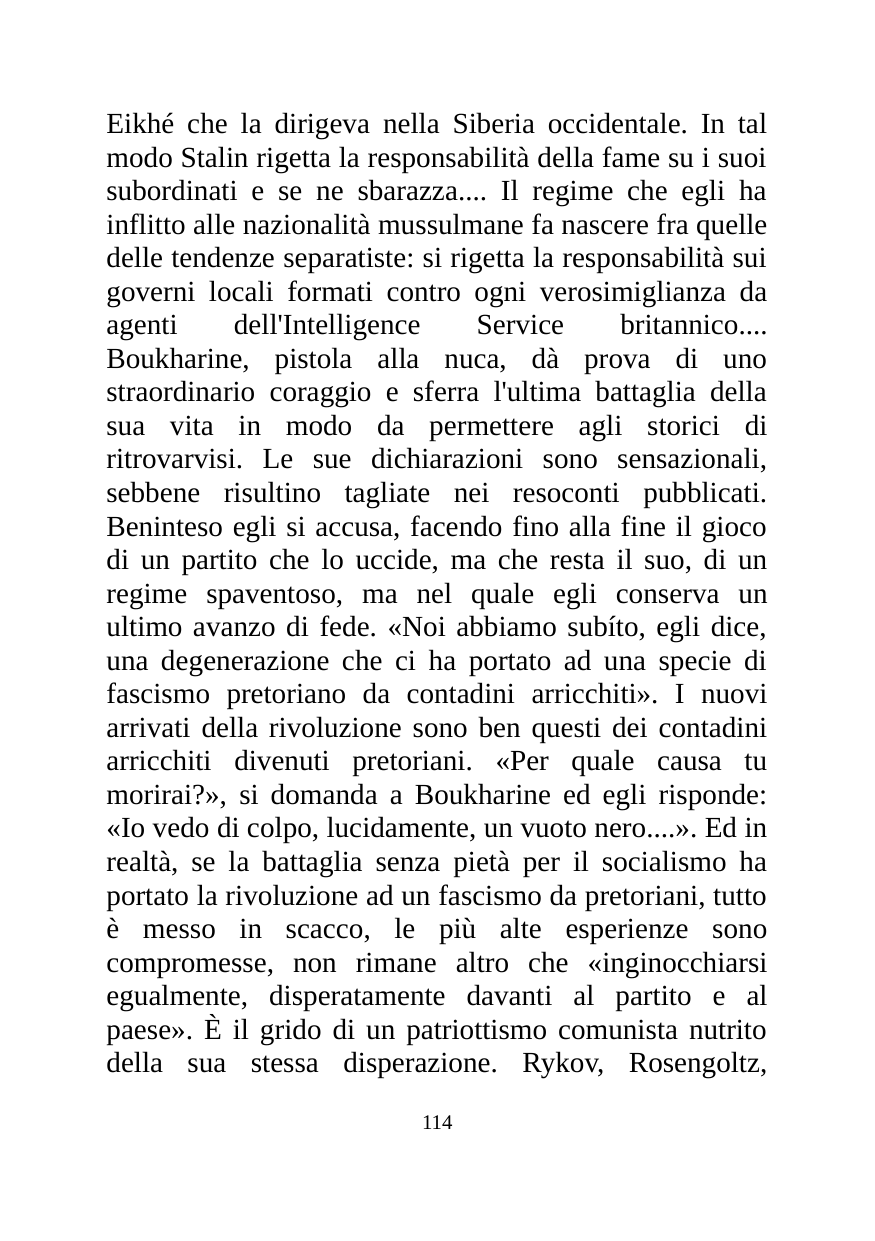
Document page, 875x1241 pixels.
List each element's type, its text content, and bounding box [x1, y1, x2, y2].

text Eikhé che la dirigeva nella Siberia occidentale. In tal modo Stalin rigetta la responsabilità della fame su i suoi subordinati e se ne sbarazza.... Il regime che egli ha inflitto alle nazionalità mussulmane fa nascere fra quelle delle tendenze separatiste: si rigetta la responsabilità sui governi locali formati contro ogni verosimiglianza da agenti dell'Intelligence Service britannico.... Boukharine, pistola alla nuca, dà prova di uno straordinario coraggio e sferra l'ultima battaglia della sua vita in modo da permettere agli storici di ritrovarvisi. Le sue dichiarazioni sono sensazionali, sebbene risultino tagliate nei resoconti pubblicati. Beninteso egli si accusa, facendo fino alla fine il gioco di un partito che lo uccide, ma che resta il suo, di un regime spaventoso, ma nel quale egli conserva un ultimo avanzo di fede. «Noi abbiamo subíto, egli dice, una degenerazione che ci ha portato ad una specie di fascismo pretoriano da contadini arricchiti». I nuovi arrivati della rivoluzione sono ben questi dei contadini arricchiti divenuti pretoriani. «Per quale causa tu morirai?», si domanda a Boukharine ed egli risponde: «Io vedo di colpo, lucidamente, un vuoto nero....». Ed in realtà, se la battaglia senza pietà per il socialismo ha portato la rivoluzione ad un fascismo da pretoriani, tutto è messo in scacco, le più alte esperienze sono compromesse, non rimane altro che «inginocchiarsi egualmente, disperatamente davanti al partito e al paese». È il grido di un patriottismo comunista nutrito della sua stessa disperazione. Rykov, Rosengoltz, [106, 106, 768, 1079]
